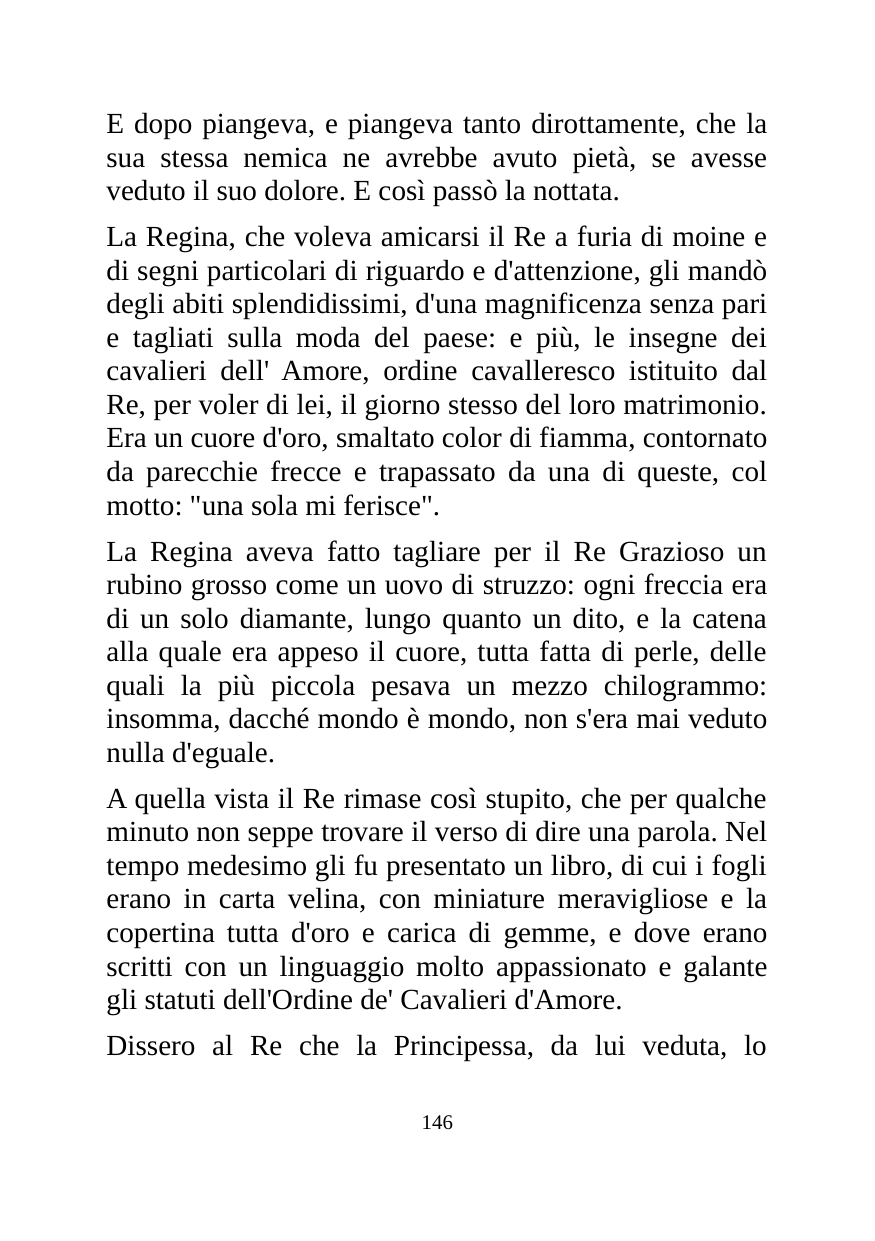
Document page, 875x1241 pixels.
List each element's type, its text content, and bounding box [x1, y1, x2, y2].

text La Regina aveva fatto tagliare per il Re Grazioso un rubino grosso come un uovo di struzzo: ogni freccia era di un solo diamante, lungo quanto un dito, e la catena alla quale era appeso il cuore, tutta fatta di perle, delle quali la più piccola pesava un mezzo chilogrammo: insomma, dacché mondo è mondo, non s'era mai veduto nulla d'eguale. [106, 534, 768, 768]
text E dopo piangeva, e piangeva tanto dirottamente, che la sua stessa nemica ne avrebbe avuto pietà, se avesse veduto il suo dolore. E così passò la nottata. [106, 106, 768, 207]
text A quella vista il Re rimase così stupito, che per qualche minuto non seppe trovare il verso di dire una parola. Nel tempo medesimo gli fu presentato un libro, di cui i fogli erano in carta velina, con miniature meravigliose e la copertina tutta d'oro e carica di gemme, e dove erano scritti con un linguaggio molto appassionato e galante gli statuti dell'Ordine de' Cavalieri d'Amore. [106, 781, 768, 1016]
text Dissero al Re che la Principessa, da lui veduta, lo [106, 1028, 768, 1062]
text La Regina, che voleva amicarsi il Re a furia di moine e di segni particolari di riguardo e d'attenzione, gli mandò degli abiti splendidissimi, d'una magnificenza senza pari e tagliati sulla moda del paese: e più, le insegne dei cavalieri dell' Amore, ordine cavalleresco istituito dal Re, per voler di lei, il giorno stesso del loro matrimonio. Era un cuore d'oro, smaltato color di fiamma, contornato da parecchie frecce e trapassato da una di queste, col motto: "una sola mi ferisce". [106, 219, 768, 521]
